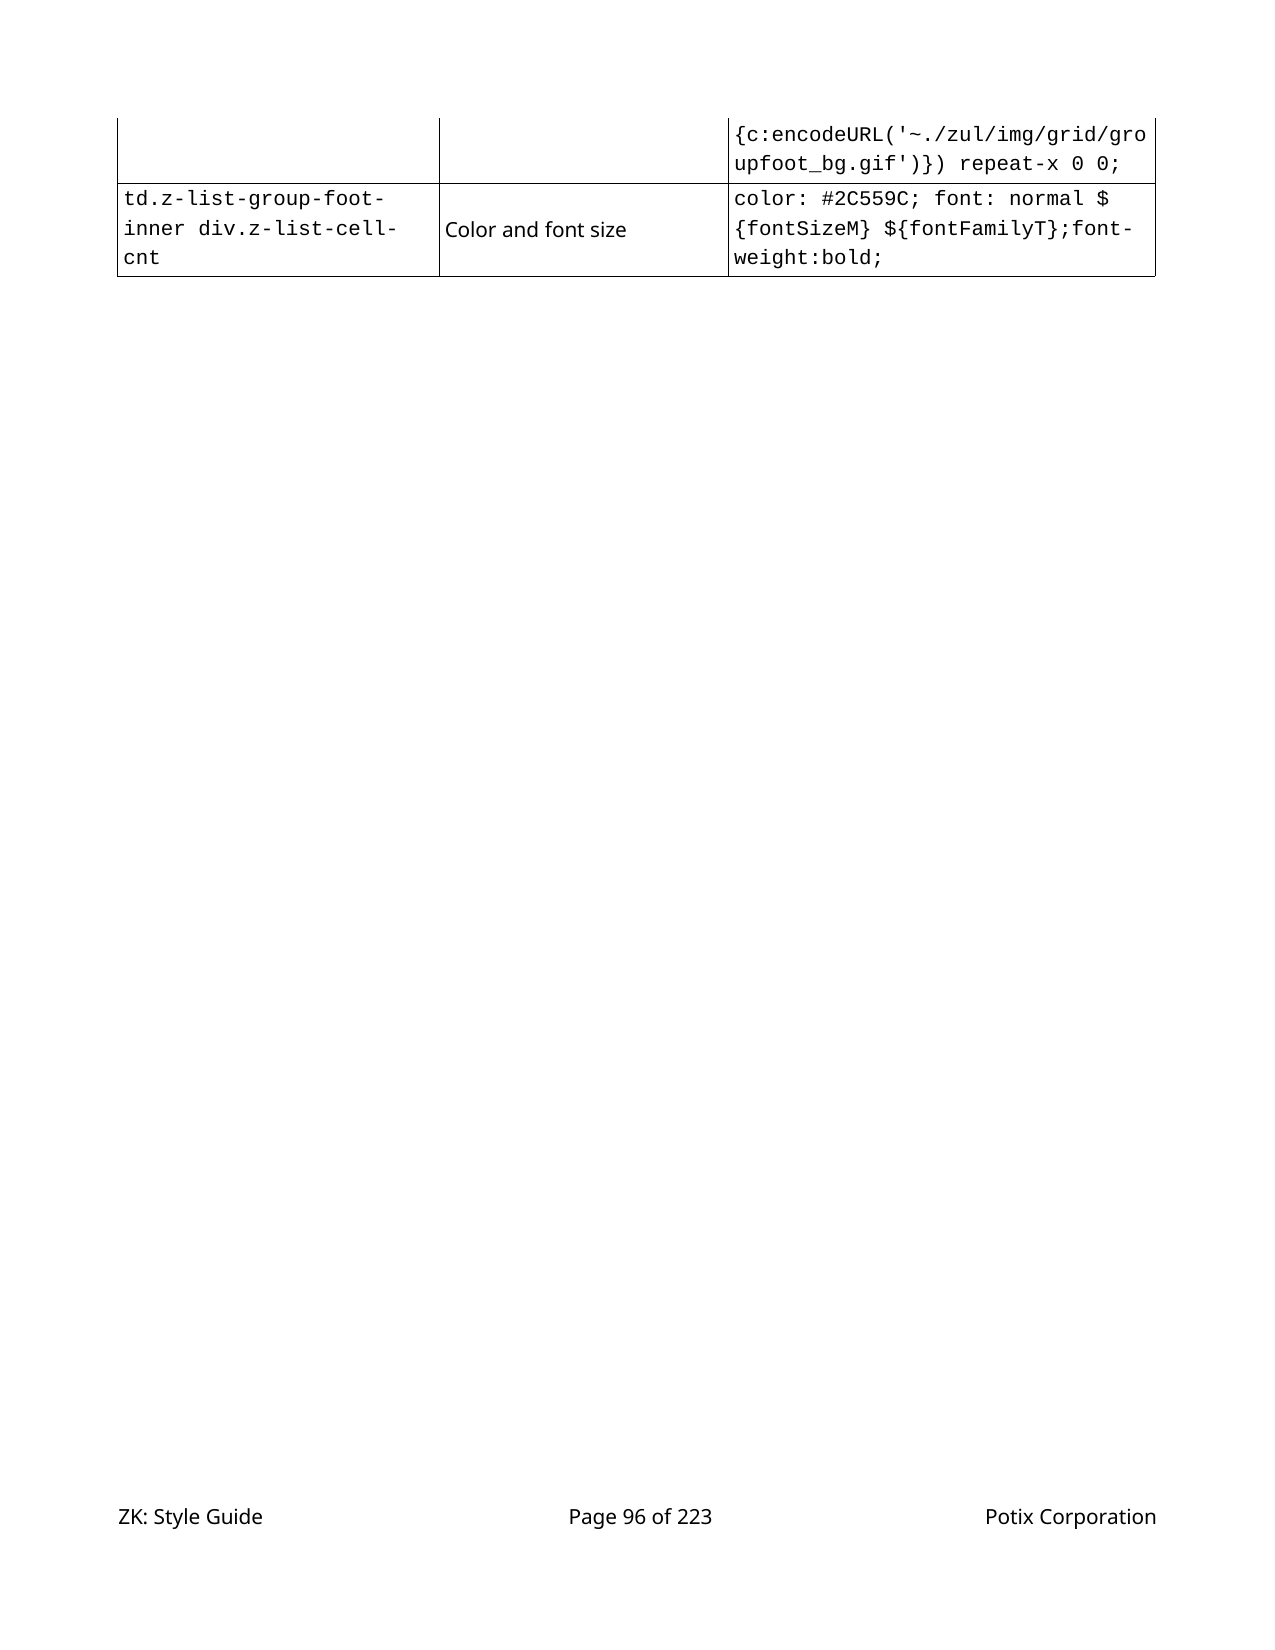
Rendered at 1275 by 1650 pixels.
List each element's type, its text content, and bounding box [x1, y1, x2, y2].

table_cell {c:encodeURL('~./zul/img/grid/groupfoot_bg.gif')}) repeat-x 0 0; [729, 118, 1155, 183]
table_cell [118, 118, 439, 183]
table_cell td.z-list-group-foot-inner div.z-list-cell-cnt [118, 184, 439, 276]
table_cell color: #2C559C; font: normal ${fontSizeM} ${fontFamilyT};font-weight:bold; [729, 184, 1155, 276]
table_cell [440, 118, 728, 183]
table_cell Color and font size [440, 184, 728, 276]
